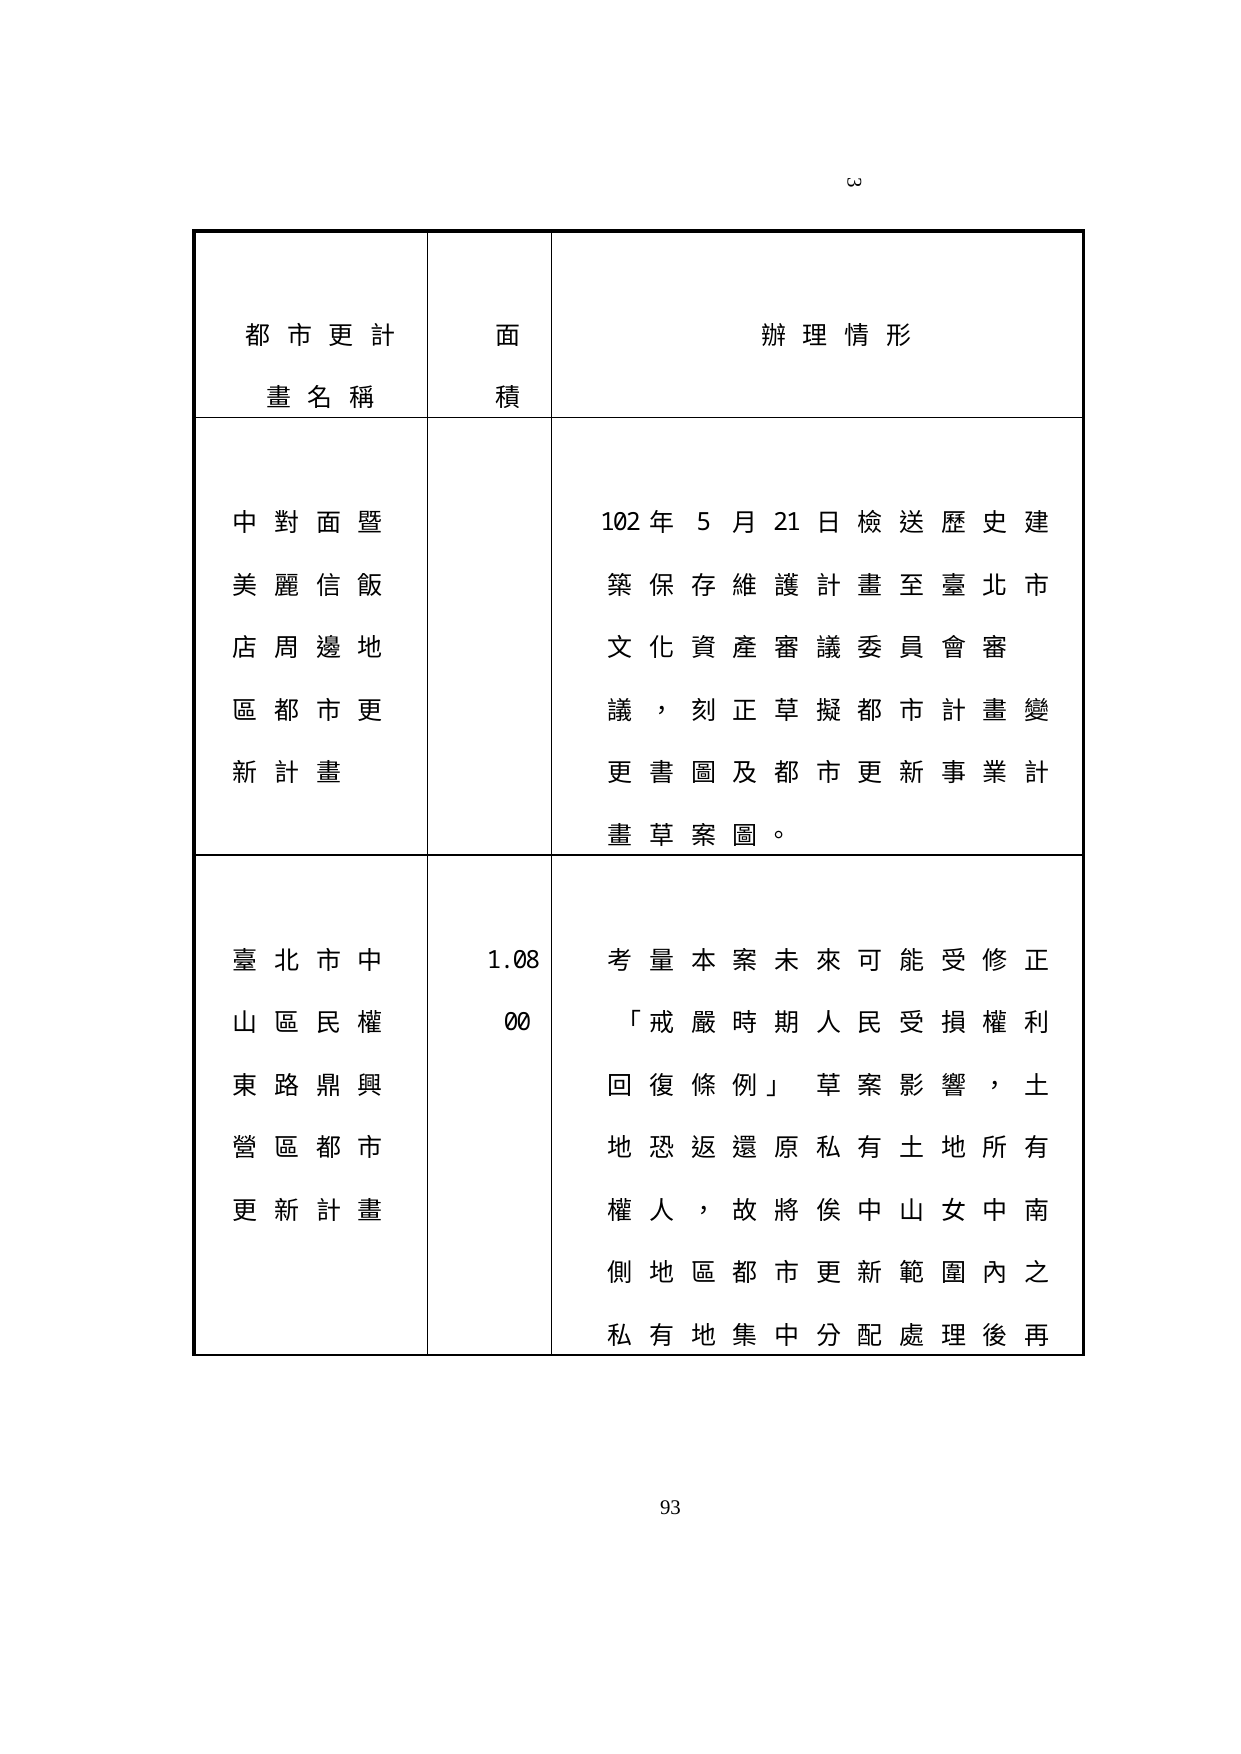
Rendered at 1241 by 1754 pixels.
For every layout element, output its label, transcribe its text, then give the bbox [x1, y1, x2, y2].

table_cell 102年5月21日檢送歷史建築保存維護計畫至臺北市文化資產審議委員會審議，刻正草擬都市計畫變更書圖及都市更新事業計畫草案圖。 [552, 418, 1082, 854]
table_cell 中對面暨美麗信飯店周邊地區都市更新計畫 [196, 418, 427, 854]
table_header 辦理情形 [552, 233, 1082, 417]
table_header 都市更計畫名稱 [196, 233, 427, 417]
table_cell [428, 418, 551, 854]
table_cell 1.0800 [428, 856, 551, 1354]
table_cell 臺北市中山區民權東路鼎興營區都市更新計畫 [196, 856, 427, 1354]
table_cell 考量本案未來可能受修正「戒嚴時期人民受損權利回復條例」草案影響，土地恐返還原私有土地所有權人，故將俟中山女中南側地區都市更新範圍內之私有地集中分配處理後再 [552, 856, 1082, 1354]
table_header 面積 [428, 233, 551, 417]
